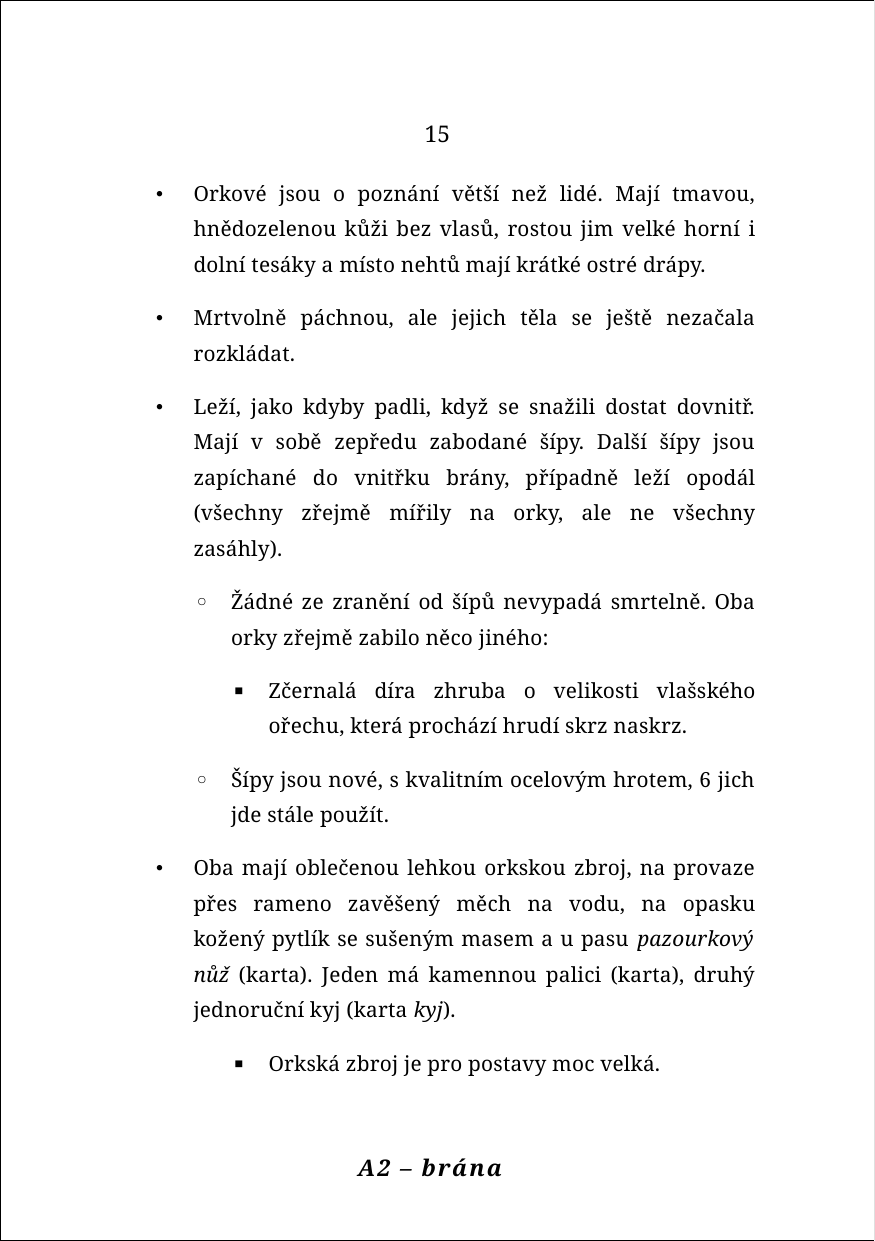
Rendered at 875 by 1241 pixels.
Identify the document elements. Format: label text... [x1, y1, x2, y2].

list Žádné ze zranění od šípů nevypadá smrtelně. Oba orky zřejmě zabilo něco jiného: [193, 587, 756, 651]
list Zčernalá díra zhruba o velikosti vlašského ořechu, která prochází hrudí skrz naskrz. [231, 676, 756, 740]
list Oba mají oblečenou lehkou orkskou zbroj, na provaze přes rameno zavěšený měch na vodu, na opasku kožený pytlík se sušeným masem a u pasu pazourkový nůž (karta). Jeden má kamennou palici (karta), druhý jednoruční kyj (karta kyj). [156, 853, 756, 1024]
list Orkská zbroj je pro postavy moc velká. [231, 1049, 756, 1077]
list Šípy jsou nové, s kvalitním ocelovým hrotem, 6 jich jde stále použít. [193, 765, 756, 829]
list Orkové jsou o poznání větší než lidé. Mají tmavou, hnědozelenou kůži bez vlasů, rostou jim velké horní i dolní tesáky a místo nehtů mají krátké ostré drápy. [156, 179, 756, 278]
list Leží, jako kdyby padli, když se snažili dostat dovnitř. Mají v sobě zepředu zabodané šípy. Další šípy jsou zapíchané do vnitřku brány, případně leží opodál (všechny zřejmě mířily na orky, ale ne všechny zasáhly). [156, 392, 756, 562]
list Mrtvolně páchnou, ale jejich těla se ještě nezačala rozkládat. [156, 303, 756, 367]
